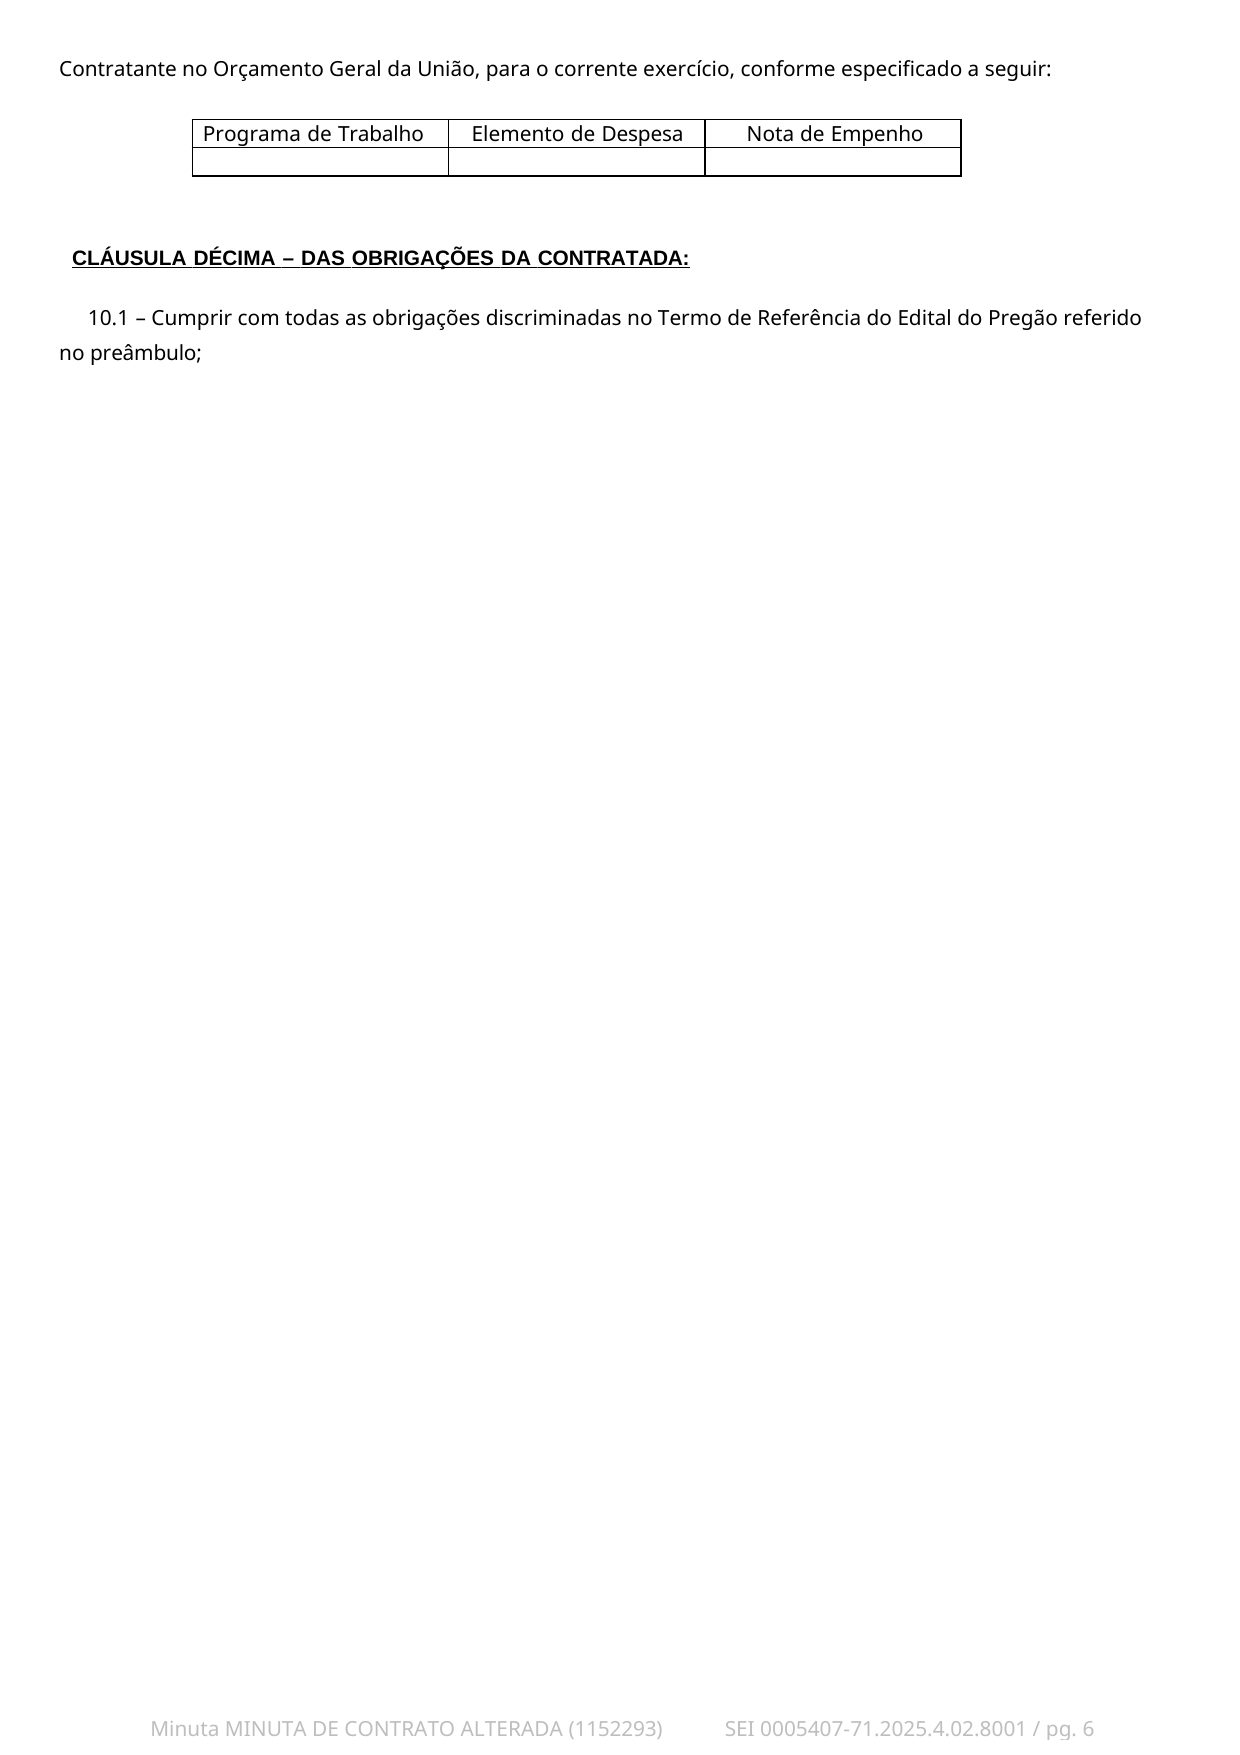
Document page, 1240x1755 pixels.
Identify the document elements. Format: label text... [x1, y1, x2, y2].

subtitle CLÁUSULA DÉCIMA – DAS OBRIGAÇÕES DA CONTRATADA: [72, 246, 1181, 270]
table_cell [706, 148, 960, 175]
table_header Nota de Empenho [706, 120, 960, 147]
table_header Programa de Trabalho [193, 120, 448, 147]
table_header Elemento de Despesa [449, 120, 704, 147]
list – Cumprir com todas as obrigações discriminadas no Termo de Referência do Edital do Pregão referido no preâmbulo; [59, 303, 1164, 366]
table_cell [193, 148, 448, 175]
table_cell [449, 148, 704, 175]
list Contratante no Orçamento Geral da União, para o corrente exercício, conforme especificado a seguir: [59, 54, 1167, 83]
